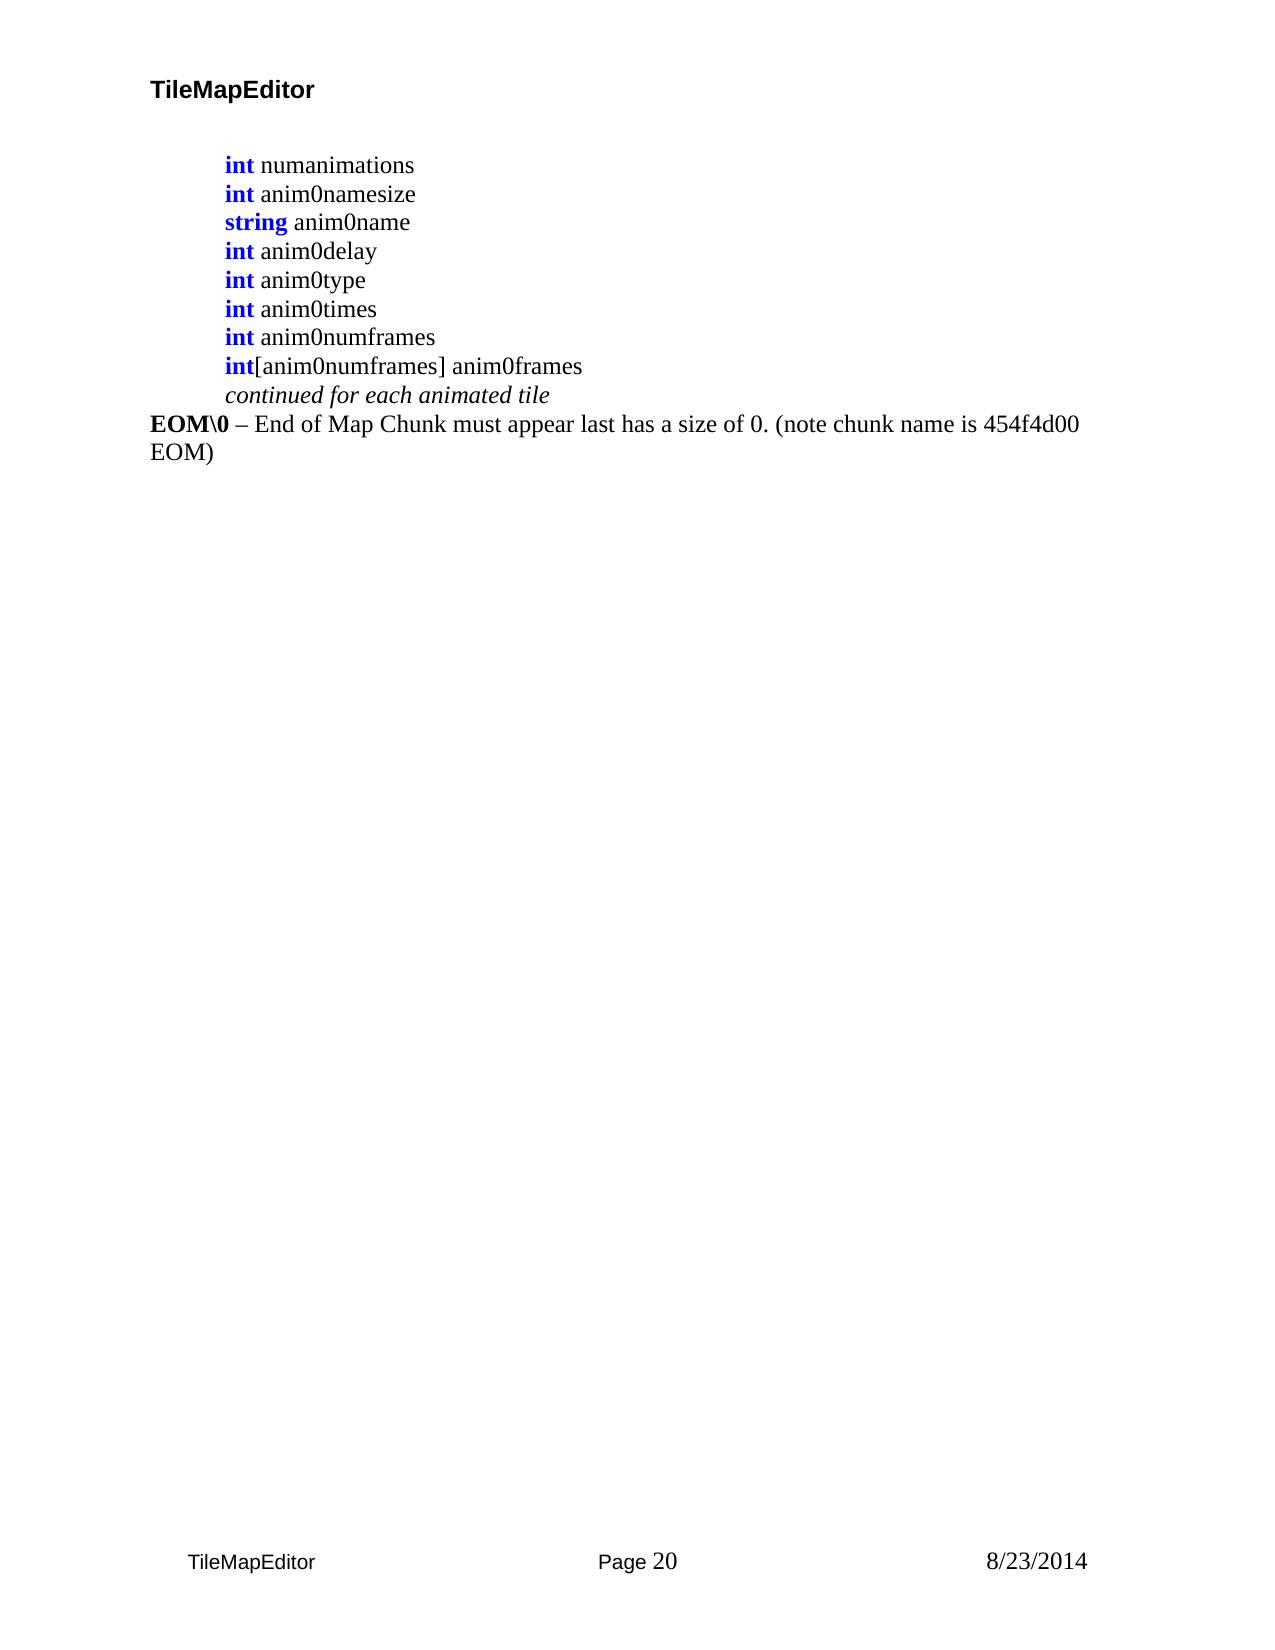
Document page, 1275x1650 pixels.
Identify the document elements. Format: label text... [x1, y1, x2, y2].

text EOM\0 – End of Map Chunk must appear last has a size of 0. (note chunk name is 454f4d00 EOM) [150, 409, 1125, 466]
text int[anim0numframes] anim0frames [150, 351, 1125, 380]
text int anim0numframes [150, 322, 1125, 351]
text int anim0times [150, 294, 1125, 322]
text int anim0type [150, 265, 1125, 294]
text string anim0name [150, 207, 1125, 236]
text int anim0delay [150, 236, 1125, 265]
text continued for each animated tile [150, 380, 1125, 409]
text int numanimations [150, 150, 1125, 179]
text int anim0namesize [150, 179, 1125, 207]
